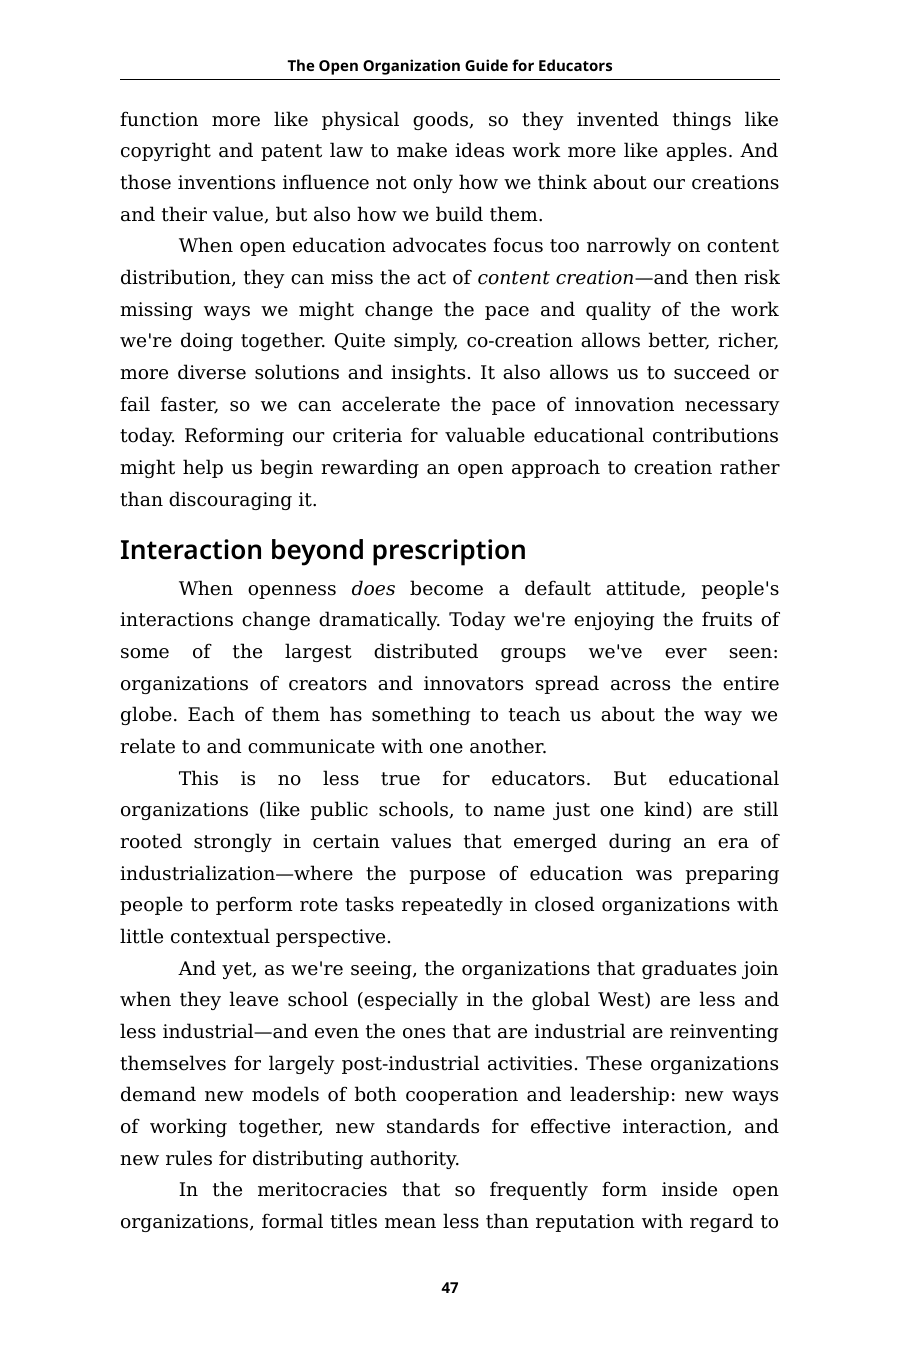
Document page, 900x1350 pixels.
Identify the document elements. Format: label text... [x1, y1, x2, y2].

text In the meritocracies that so frequently form inside open organizations, formal titles mean less than reputation with regard to [120, 1179, 780, 1233]
subtitle Interaction beyond prescription [120, 535, 780, 565]
text function more like physical goods, so they invented things like copyright and patent law to make ideas work more like apples. And those inventions influence not only how we think about our creations and their value, but also how we build them. [120, 109, 780, 226]
text And yet, as we're seeing, the organizations that graduates join when they leave school (especially in the global West) are less and less industrial—and even the ones that are industrial are reinventing themselves for largely post-industrial activities. These organizations demand new models of both cooperation and leadership: new ways of working together, new standards for effective interaction, and new rules for distributing authority. [120, 958, 780, 1170]
text When open education advocates focus too narrowly on content distribution, they can miss the act of content creation—and then risk missing ways we might change the pace and quality of the work we're doing together. Quite simply, co-creation allows better, richer, more diverse solutions and insights. It also allows us to succeed or fail faster, so we can accelerate the pace of innovation necessary today. Reforming our criteria for valuable educational contributions might help us begin rewarding an open approach to creation rather than discouraging it. [120, 235, 780, 511]
text When openness does become a default attitude, people's interactions change dramatically. Today we're enjoying the fruits of some of the largest distributed groups we've ever seen: organizations of creators and innovators spread across the entire globe. Each of them has something to teach us about the way we relate to and communicate with one another. [120, 578, 780, 758]
text This is no less true for educators. But educational organizations (like public schools, to name just one kind) are still rooted strongly in certain values that emerged during an era of industrialization—where the purpose of education was preparing people to perform rote tasks repeatedly in closed organizations with little contextual perspective. [120, 768, 780, 948]
